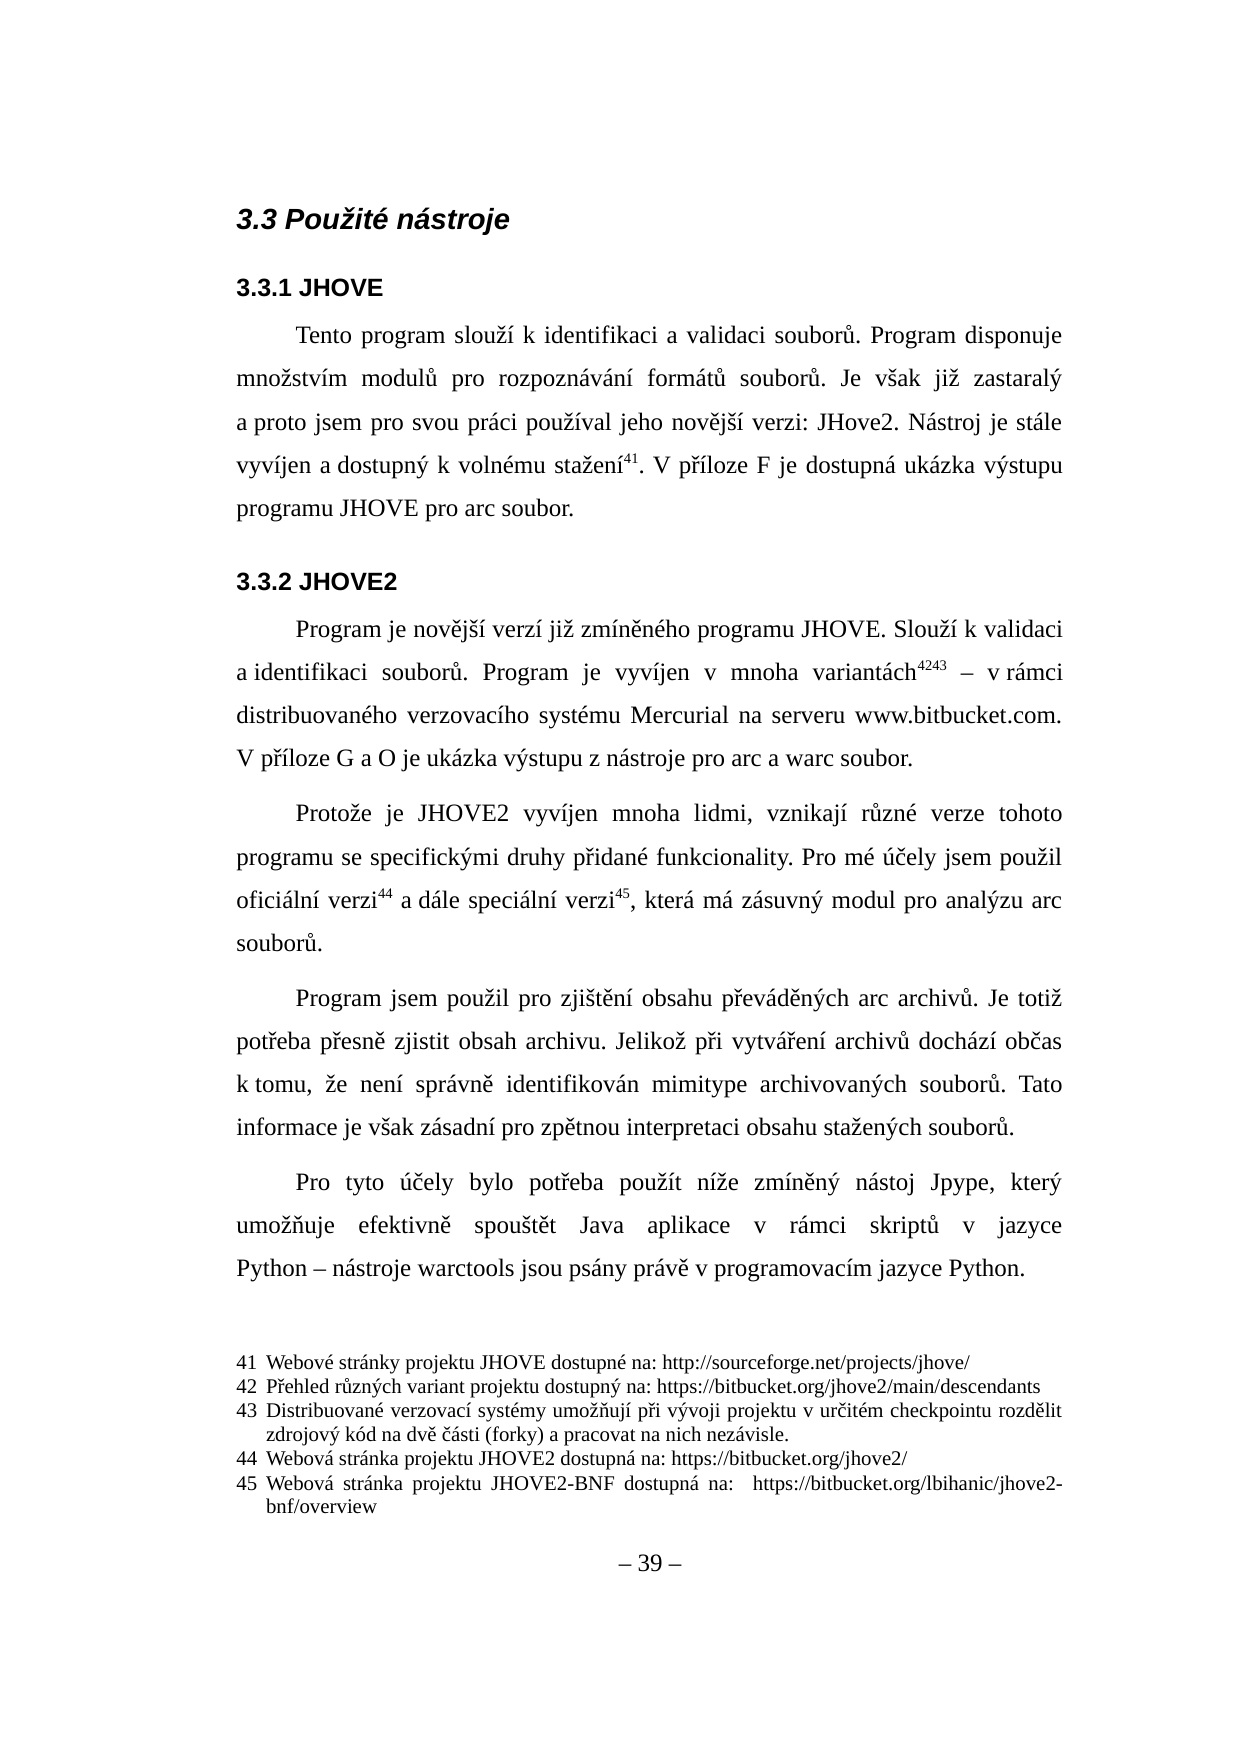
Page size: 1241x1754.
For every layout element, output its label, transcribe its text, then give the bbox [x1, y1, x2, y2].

subtitle 3.3.2 JHOVE2 [236, 567, 1063, 596]
subtitle 3.3.1 JHOVE [236, 273, 1063, 302]
text Webová stránka projektu JHOVE2-BNF dostupná na: https://bitbucket.org/lbihanic/jhove2-bnf/overview [236, 1470, 1063, 1518]
text Webová stránka projektu JHOVE2 dostupná na: https://bitbucket.org/jhove2/ [236, 1446, 1063, 1470]
text Program je novější verzí již zmíněného programu JHOVE. Slouží k validaci a identifikaci souborů. Program je vyvíjen v mnoha variantách – v rámci distribuovaného verzovacího systému Mercurial na serveru www.bitbucket.com. V příloze G a O je ukázka výstupu z nástroje pro arc a warc soubor. [236, 614, 1063, 772]
subtitle 3.3 Použité nástroje [236, 202, 1063, 236]
text Webové stránky projektu JHOVE dostupné na: http://sourceforge.net/projects/jhove/ [236, 1350, 1063, 1374]
text Program jsem použil pro zjištění obsahu převáděných arc archivů. Je totiž potřeba přesně zjistit obsah archivu. Jelikož při vytváření archivů dochází občas k tomu, že není správně identifikován mimitype archivovaných souborů. Tato informace je však zásadní pro zpětnou interpretaci obsahu stažených souborů. [236, 983, 1063, 1141]
text Distribuované verzovací systémy umožňují při vývoji projektu v určitém checkpointu rozdělit zdrojový kód na dvě části (forky) a pracovat na nich nezávisle. [236, 1398, 1063, 1446]
text Přehled různých variant projektu dostupný na: https://bitbucket.org/jhove2/main/descendants [236, 1374, 1063, 1398]
text Pro tyto účely bylo potřeba použít níže zmíněný nástoj Jpype, který umožňuje efektivně spouštět Java aplikace v rámci skriptů v jazyce Python – nástroje warctools jsou psány právě v programovacím jazyce Python. [236, 1167, 1063, 1282]
text Protože je JHOVE2 vyvíjen mnoha lidmi, vznikají různé verze tohoto programu se specifickými druhy přidané funkcionality. Pro mé účely jsem použil oficiální verzi a dále speciální verzi, která má zásuvný modul pro analýzu arc souborů. [236, 798, 1063, 957]
text Tento program slouží k identifikaci a validaci souborů. Program disponuje množstvím modulů pro rozpoznávání formátů souborů. Je však již zastaralý a proto jsem pro svou práci používal jeho novější verzi: JHove2. Nástroj je stále vyvíjen a dostupný k volnému stažení. V příloze F je dostupná ukázka výstupu programu JHOVE pro arc soubor. [236, 320, 1063, 522]
